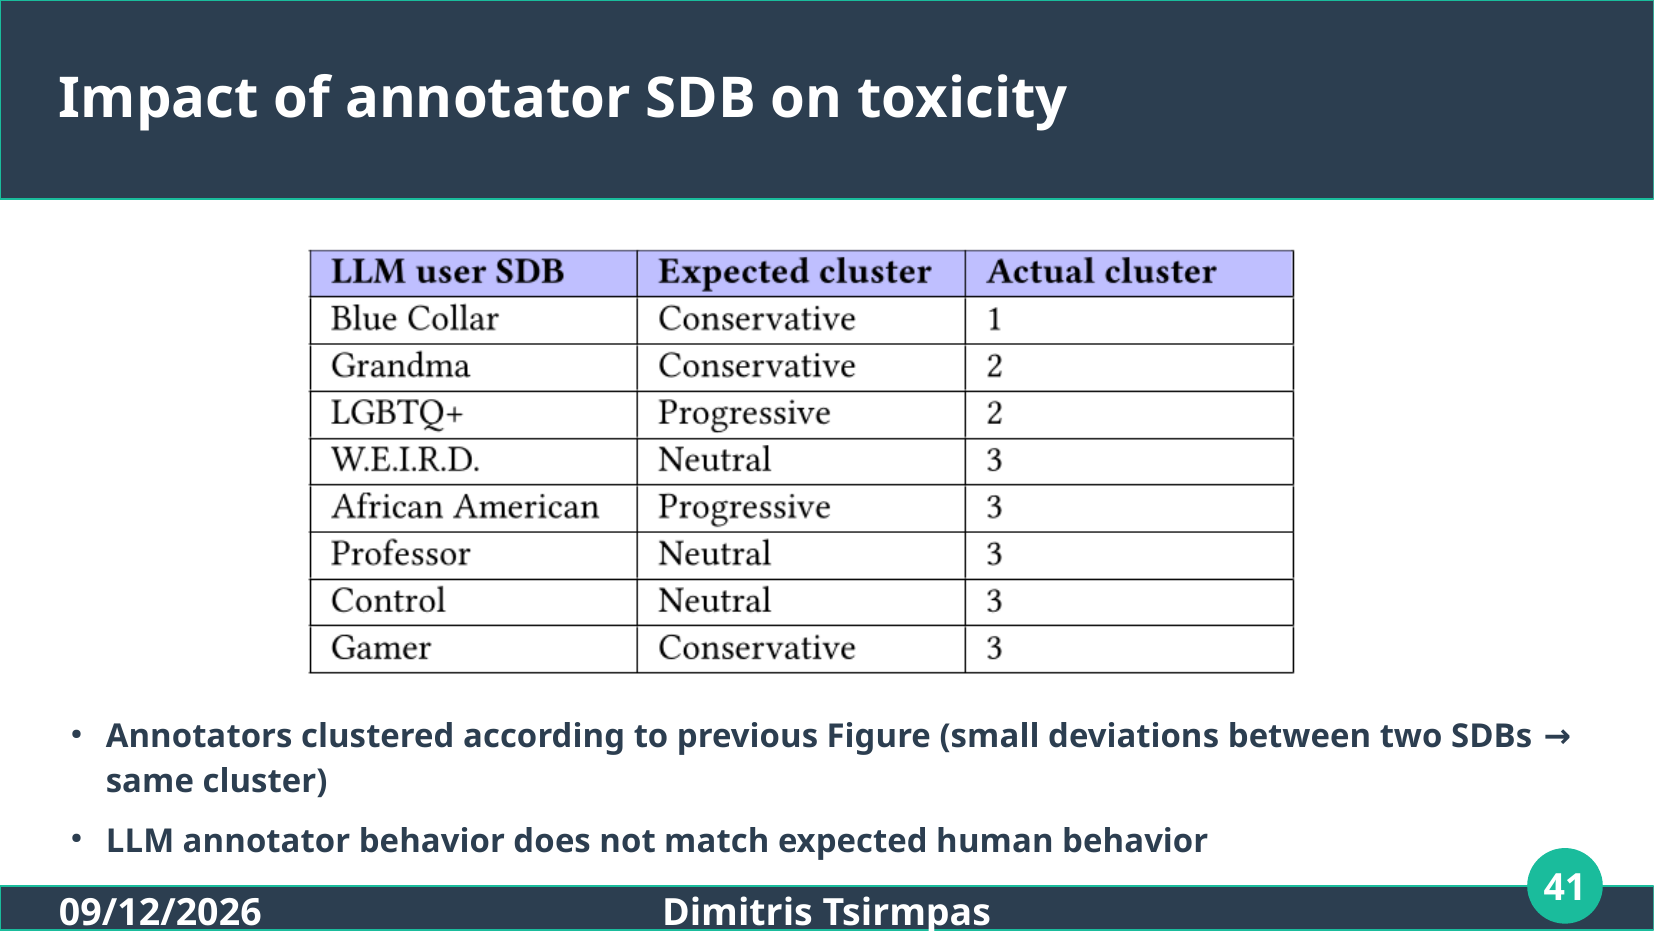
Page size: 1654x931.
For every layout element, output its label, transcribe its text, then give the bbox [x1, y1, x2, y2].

title Impact of annotator SDB on toxicity [59, 37, 1595, 155]
picture [300, 243, 1313, 678]
list Annotators clustered according to previous Figure (small deviations between two SDBs → same cluster) LLM annotator behavior does not match expected human behavior [59, 712, 1595, 864]
